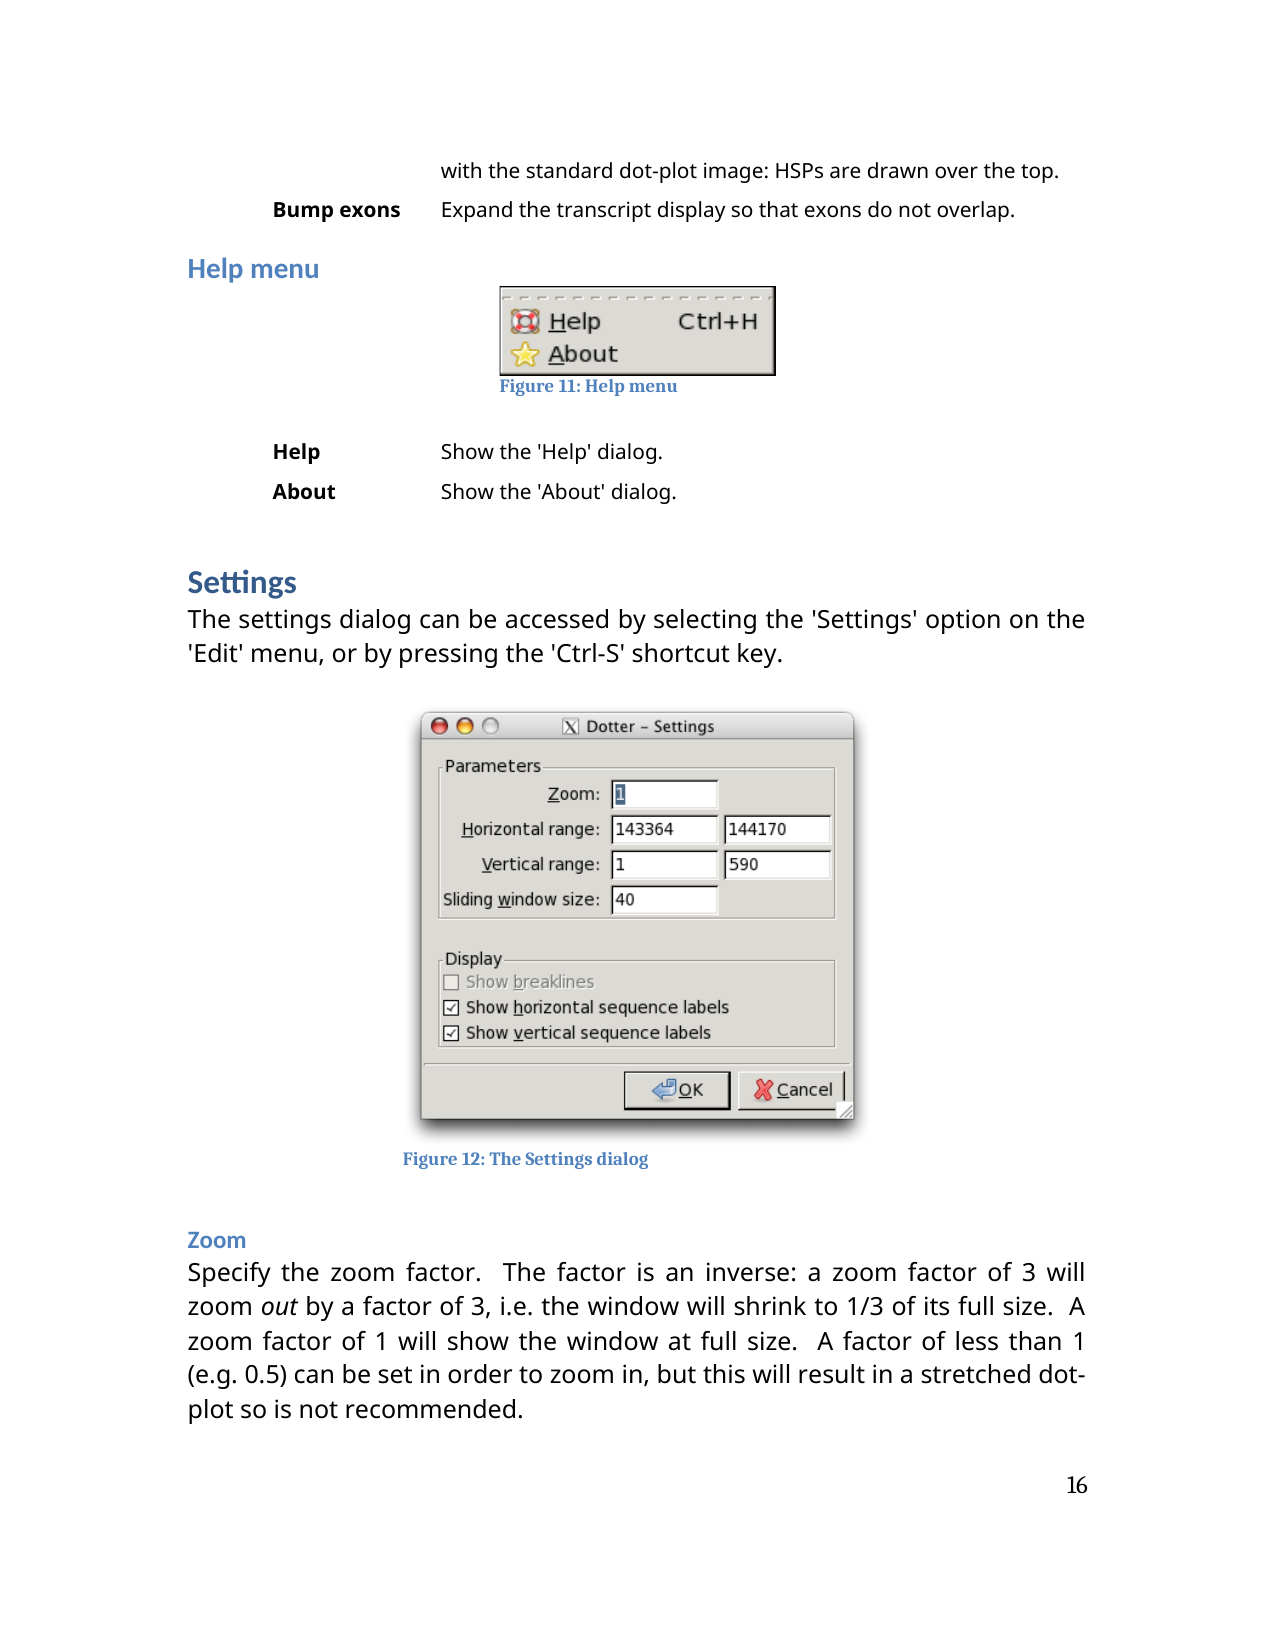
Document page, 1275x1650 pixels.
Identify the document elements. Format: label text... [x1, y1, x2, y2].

text Figure 12: The Settings dialog [403, 1148, 872, 1169]
table_cell About [267, 471, 435, 511]
subtitle Zoom [187, 1224, 1087, 1255]
table_header Show the 'Help' dialog. [435, 431, 1088, 471]
subtitle Help menu [187, 251, 1087, 286]
picture [499, 286, 776, 376]
table_header Help [267, 431, 435, 471]
text Figure 11: Help menu [499, 376, 776, 397]
table_cell [267, 150, 435, 190]
table_cell Bump exons [267, 190, 435, 230]
table_cell Expand the transcript display so that exons do not overlap. [435, 190, 1088, 230]
table_cell Show the 'About' dialog. [435, 471, 1088, 511]
text Specify the zoom factor. The factor is an inverse: a zoom factor of 3 will zoom out by a factor of 3, i.e. the window will shrink to 1/3 of its full size. A zoom factor of 1 will show the window at full size. A factor of less than 1 (e.g. 0.5) can be set in order to zoom in, but this will result in a stretched dot-plot so is not recommended. [187, 1255, 1087, 1425]
subtitle Settings [187, 561, 1087, 602]
picture [402, 703, 873, 1148]
text The settings dialog can be accessed by selecting the 'Settings' option on the 'Edit' menu, or by pressing the 'Ctrl-S' shortcut key. [187, 602, 1087, 670]
table_cell with the standard dot-plot image: HSPs are drawn over the top. [435, 150, 1088, 190]
